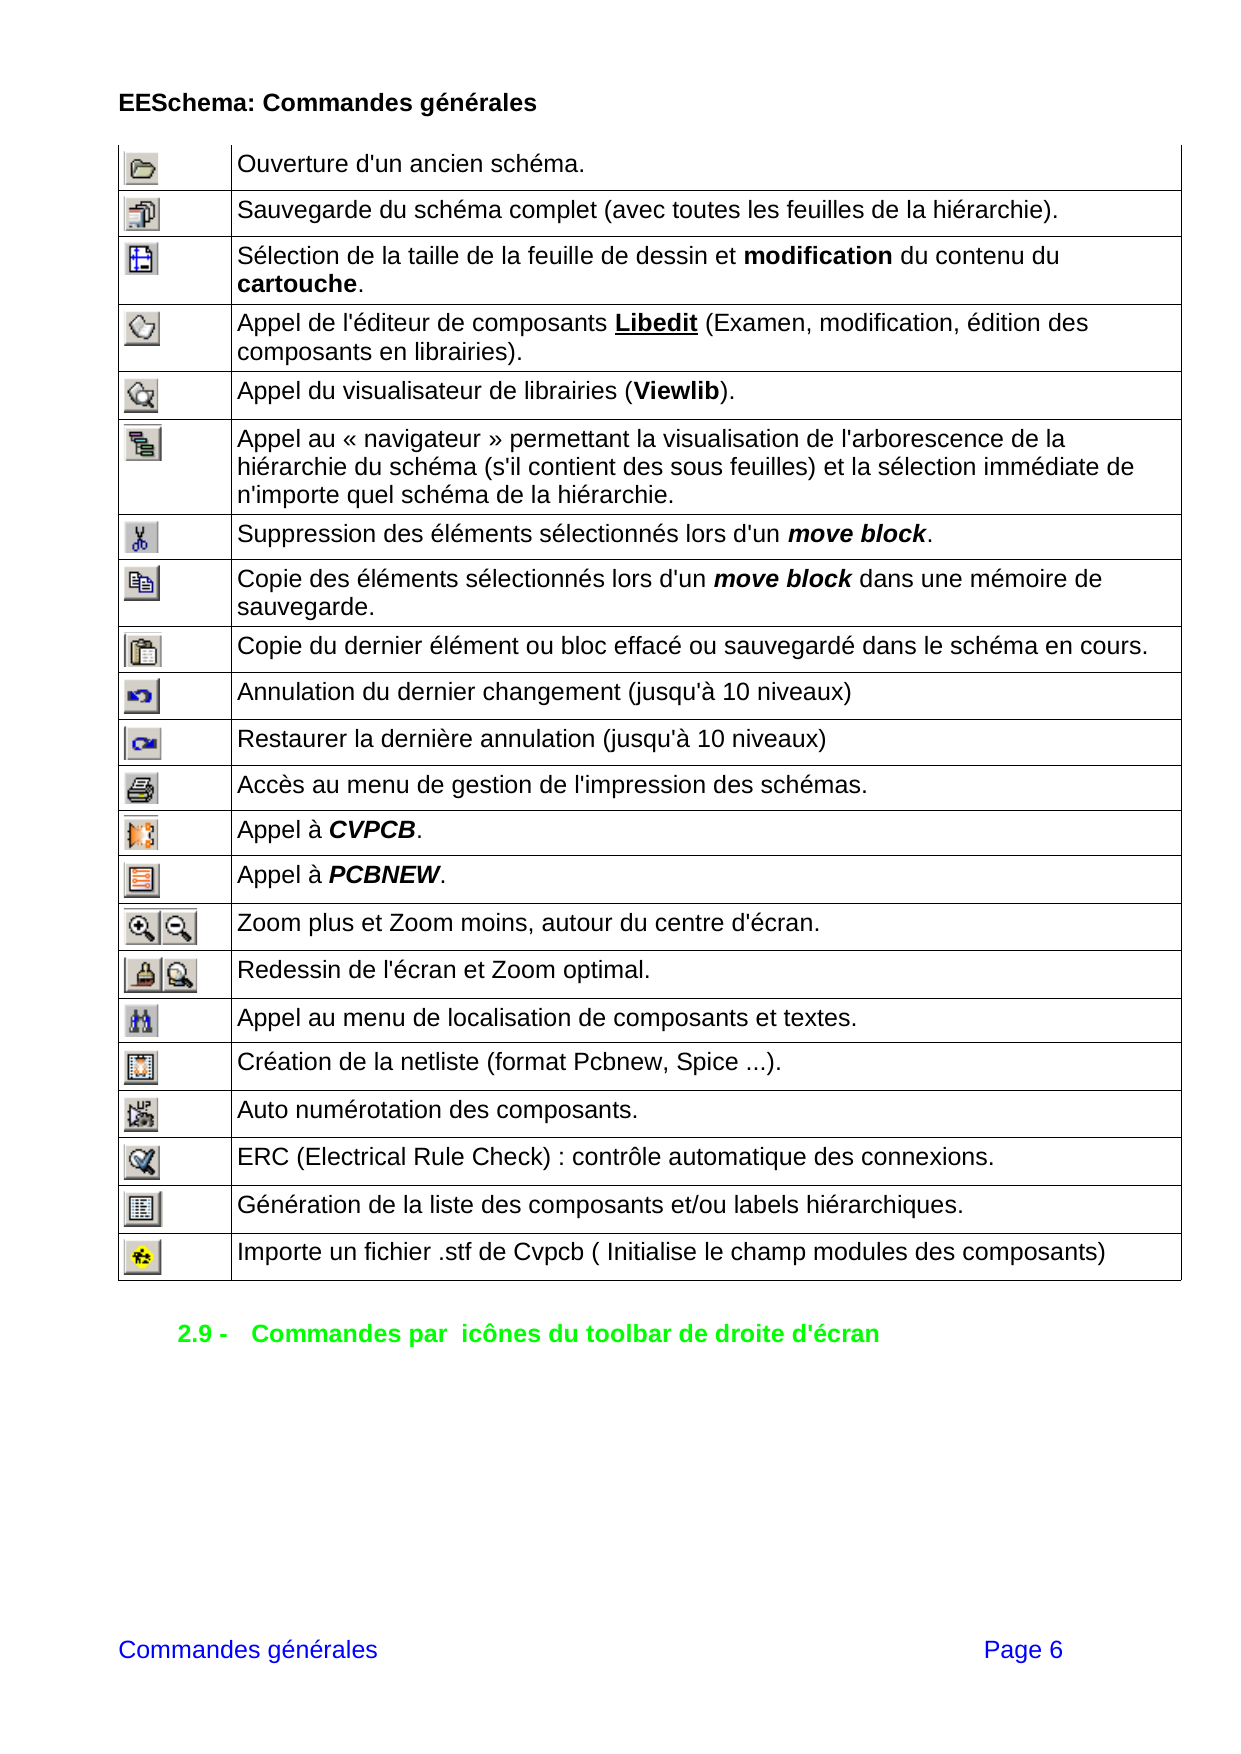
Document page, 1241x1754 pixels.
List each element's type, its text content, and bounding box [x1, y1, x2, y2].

picture [123, 424, 162, 461]
table_cell Redessin de l'écran et Zoom optimal. [232, 951, 1181, 998]
picture [123, 1190, 163, 1227]
table_cell Ouverture d'un ancien schéma. [232, 145, 1181, 190]
table_cell Appel à CVPCB. [232, 811, 1181, 855]
table_cell ERC (Electrical Rule Check) : contrôle automatique des connexions. [232, 1138, 1181, 1185]
table_cell [119, 856, 231, 903]
table_cell Copie du dernier élément ou bloc effacé ou sauvegardé dans le schéma en cours. [232, 627, 1181, 672]
table_cell [119, 627, 231, 672]
table_cell Importe un fichier .stf de Cvpcb ( Initialise le champ modules des composants) [232, 1234, 1181, 1280]
table_cell [119, 515, 231, 559]
picture [123, 956, 198, 993]
table_cell Sauvegarde du schéma complet (avec toutes les feuilles de la hiérarchie). [232, 191, 1181, 236]
table_cell [119, 720, 231, 765]
table_cell Génération de la liste des composants et/ou labels hiérarchiques. [232, 1186, 1181, 1233]
table_cell Appel au menu de localisation de composants et textes. [232, 999, 1181, 1042]
table_cell [119, 1186, 231, 1233]
picture [123, 1143, 160, 1180]
table_cell Copie des éléments sélectionnés lors d'un move block dans une mémoire de sauvegarde. [232, 560, 1181, 626]
table_cell [119, 673, 231, 719]
table_cell [119, 1138, 231, 1185]
table_cell [119, 420, 231, 514]
table_cell [119, 372, 231, 419]
table_cell Appel du visualisateur de librairies (Viewlib). [232, 372, 1181, 419]
picture [123, 861, 160, 898]
picture [123, 377, 159, 413]
picture [123, 725, 162, 760]
table_cell Sélection de la taille de la feuille de dessin et modification du contenu du cartouche. [232, 237, 1181, 304]
table_cell [119, 1234, 231, 1280]
table_cell [119, 560, 231, 626]
table_cell Restaurer la dernière annulation (jusqu'à 10 niveaux) [232, 720, 1181, 765]
table_cell Appel de l'éditeur de composants Libedit (Examen, modification, édition des composants en librairies). [232, 305, 1181, 371]
picture [123, 908, 198, 945]
table_cell Zoom plus et Zoom moins, autour du centre d'écran. [232, 904, 1181, 950]
table_cell Appel à PCBNEW. [232, 856, 1181, 903]
table_cell Annulation du dernier changement (jusqu'à 10 niveaux) [232, 673, 1181, 719]
table_cell Accès au menu de gestion de l'impression des schémas. [232, 766, 1181, 810]
table_cell Appel au « navigateur » permettant la visualisation de l'arborescence de la hiérarchie du schéma (s'il contient des sous feuilles) et la sélection immédiate de n'importe quel schéma de la hiérarchie. [232, 420, 1181, 514]
table_cell Suppression des éléments sélectionnés lors d'un move block. [232, 515, 1181, 559]
table_cell [119, 1091, 231, 1137]
picture [123, 1095, 159, 1132]
picture [123, 632, 162, 667]
picture [123, 196, 160, 231]
picture [123, 150, 159, 185]
picture [123, 815, 159, 850]
table_cell [119, 904, 231, 950]
table_cell [119, 191, 231, 236]
picture [123, 1238, 162, 1275]
table_cell [119, 811, 231, 855]
table_cell [119, 766, 231, 810]
picture [123, 564, 160, 601]
picture [123, 677, 160, 714]
table_cell [119, 999, 231, 1042]
table_cell Création de la netliste (format Pcbnew, Spice ...). [232, 1043, 1181, 1090]
picture [123, 309, 160, 346]
table_cell [119, 951, 231, 998]
table_cell [119, 305, 231, 371]
table_cell [119, 1043, 231, 1090]
picture [123, 1048, 159, 1085]
table_cell [119, 145, 231, 190]
subtitle Commandes par icônes du toolbar de droite d'écran [177, 1320, 1181, 1348]
table_cell Auto numérotation des composants. [232, 1091, 1181, 1137]
table_cell [119, 237, 231, 304]
